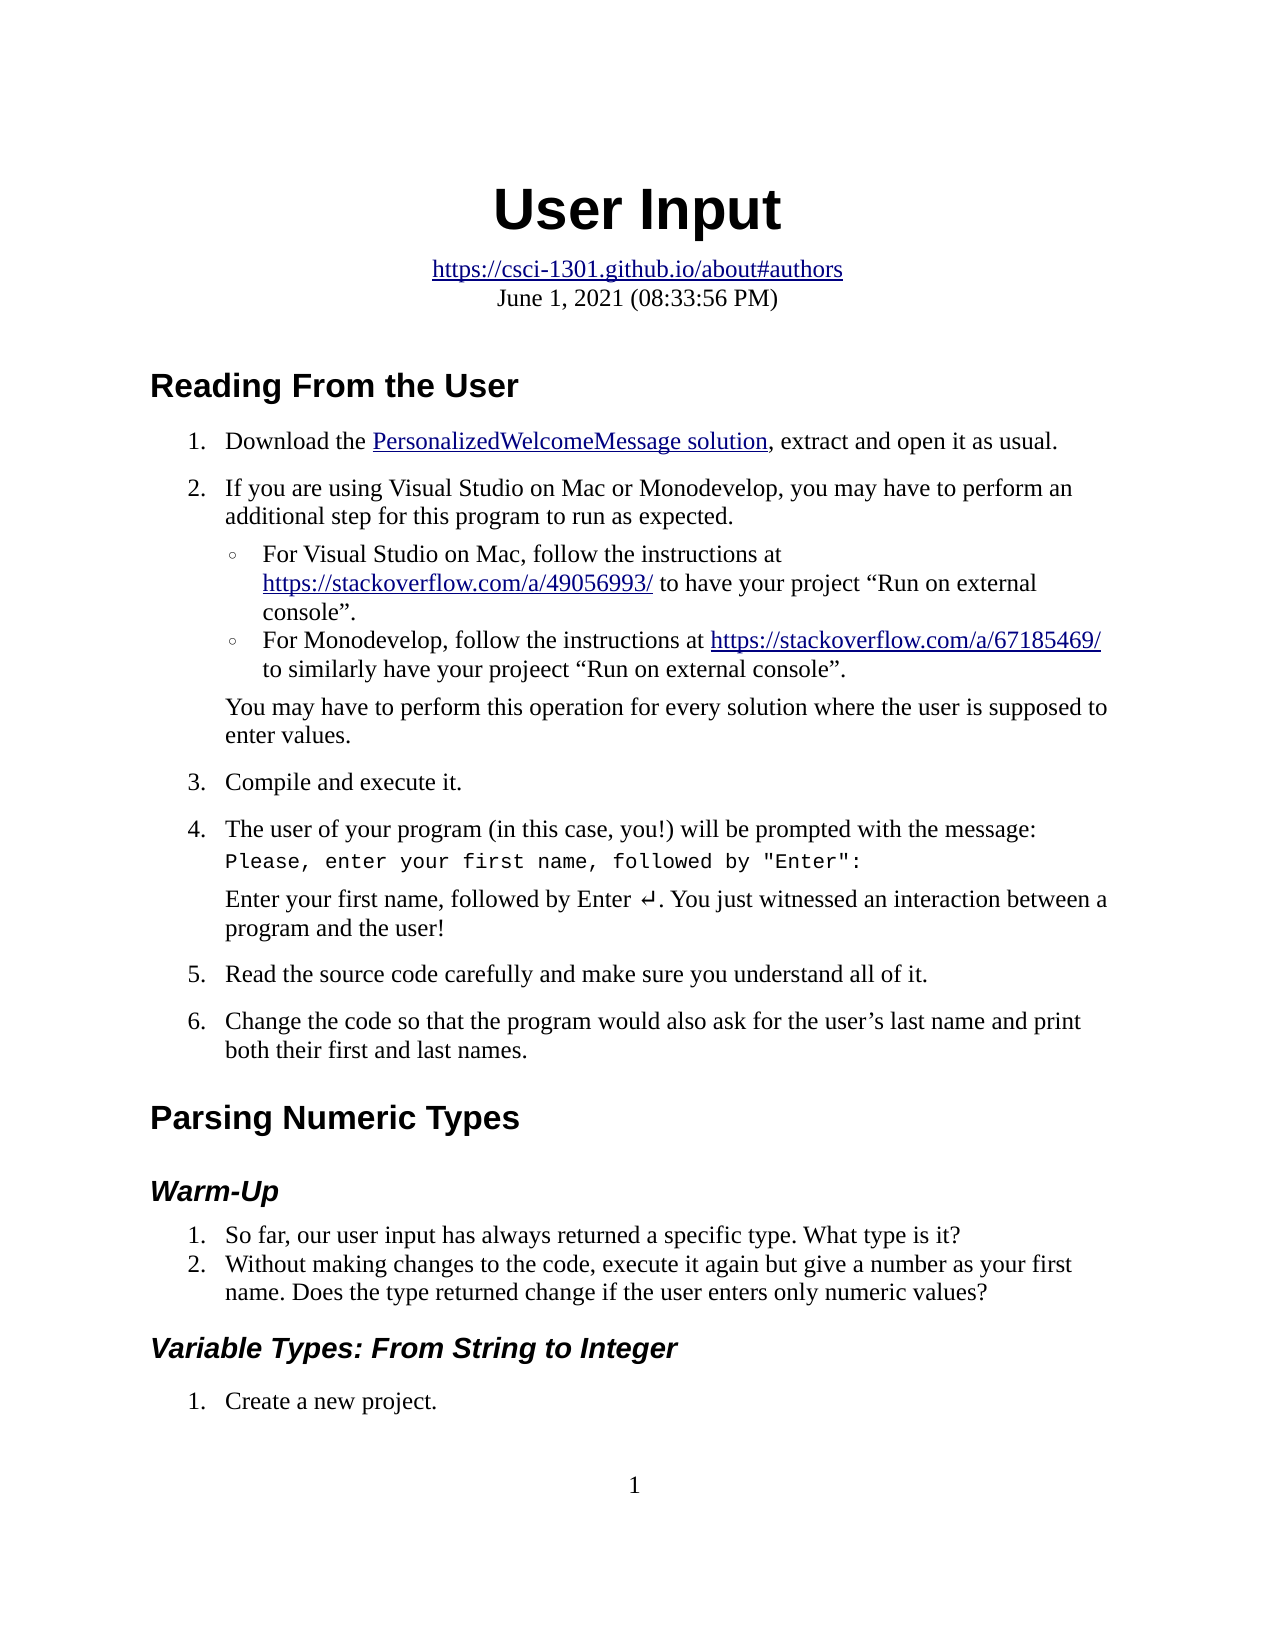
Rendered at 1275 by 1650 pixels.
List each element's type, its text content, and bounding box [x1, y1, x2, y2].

list Change the code so that the program would also ask for the user’s last name and print both their first and last names. [187, 1006, 1125, 1064]
subtitle Variable Types: From String to Integer [150, 1331, 1125, 1365]
list Please, enter your first name, followed by "Enter": [187, 852, 1125, 875]
title User Input [150, 175, 1125, 242]
list Without making changes to the code, execute it again but give a number as your first name. Does the type returned change if the user enters only numeric values? [187, 1249, 1125, 1306]
list For Monodevelop, follow the instructions at https://stackoverflow.com/a/67185469/ to similarly have your projeect “Run on external console”. [225, 625, 1125, 683]
list So far, our user input has always returned a specific type. What type is it? [187, 1220, 1125, 1249]
list Compile and execute it. [187, 767, 1125, 796]
list Read the source code carefully and make sure you understand all of it. [187, 959, 1125, 988]
text https://csci-1301.github.io/about#authors [150, 254, 1125, 283]
text June 1, 2021 (08:33:56 PM) [150, 283, 1125, 312]
list Enter your first name, followed by Enter ↵. You just witnessed an interaction between a program and the user! [187, 884, 1125, 942]
list Create a new project. [187, 1386, 1125, 1415]
list The user of your program (in this case, you!) will be prompted with the message: [187, 814, 1125, 843]
subtitle Parsing Numeric Types [150, 1098, 1125, 1136]
list For Visual Studio on Mac, follow the instructions at https://stackoverflow.com/a/49056993/ to have your project “Run on external console”. [225, 539, 1125, 625]
list If you are using Visual Studio on Mac or Monodevelop, you may have to perform an additional step for this program to run as expected. [187, 473, 1125, 530]
list You may have to perform this operation for every solution where the user is supposed to enter values. [187, 692, 1125, 749]
subtitle Reading From the User [150, 366, 1125, 404]
list Download the PersonalizedWelcomeMessage solution, extract and open it as usual. [187, 426, 1125, 455]
subtitle Warm-Up [150, 1174, 1125, 1207]
